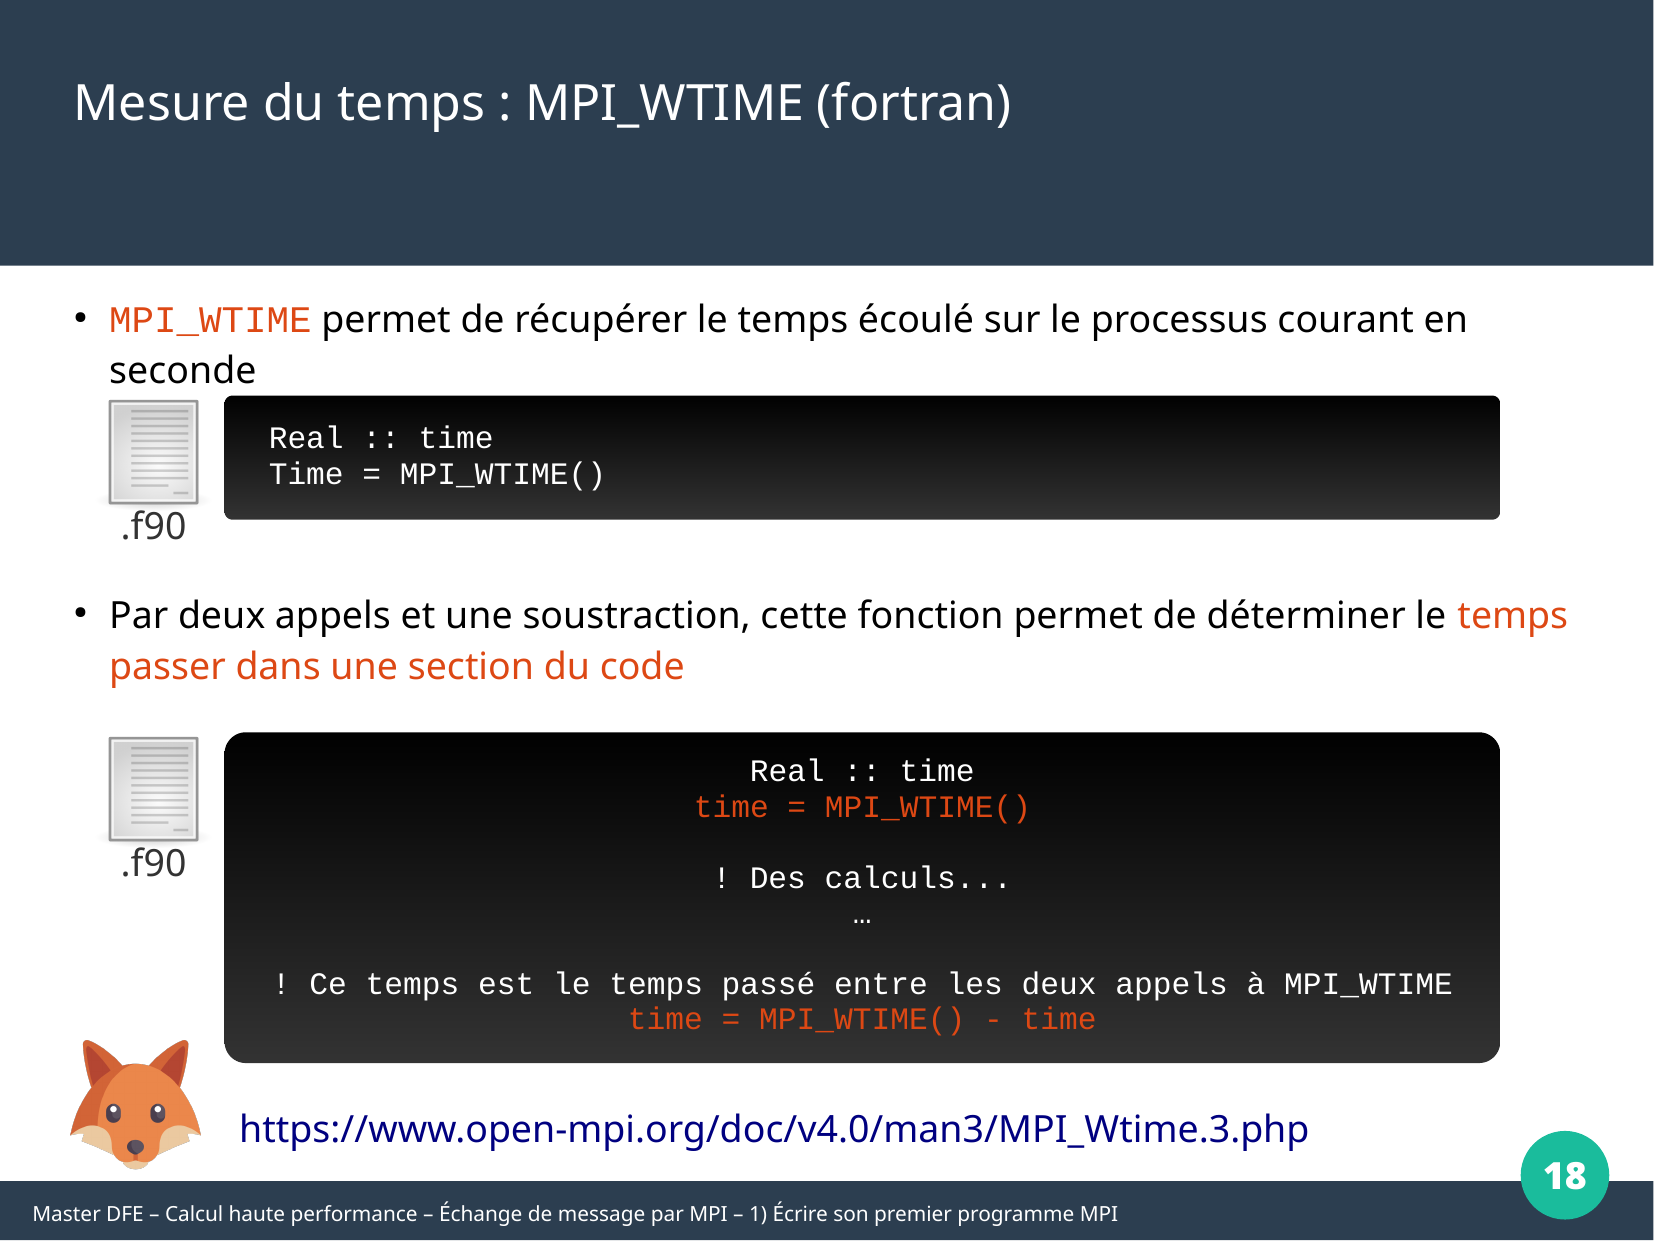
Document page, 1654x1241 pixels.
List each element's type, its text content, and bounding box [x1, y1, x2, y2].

text_box MPI_WTIME permet de récupérer le temps écoulé sur le processus courant en seconde [59, 285, 1619, 355]
text_box .f90 [76, 492, 231, 558]
text_box Real :: time Time = MPI_WTIME() [253, 415, 1465, 514]
text_box Par deux appels et une soustraction, cette fonction permet de déterminer le temps passer dans une section du code [59, 580, 1619, 698]
text_box https://www.open-mpi.org/doc/v4.0/man3/MPI_Wtime.3.php [224, 1094, 1489, 1164]
text_box .f90 [76, 828, 231, 895]
text_box Mesure du temps : MPI_WTIME (fortran) [59, 59, 1619, 254]
text_box [224, 395, 1501, 520]
picture [94, 395, 213, 492]
text_box Master DFE – Calcul haute performance – Échange de message par MPI – 1) Écrire son premier programme MPI [17, 1191, 1436, 1235]
picture [94, 732, 213, 828]
text_box Real :: time time = MPI_WTIME() ! Des calculs... … ! Ce temps est le temps passé entre les deux appels à MPI_WTIME time = MPI_WTIME() - time [224, 732, 1501, 1064]
picture [70, 1039, 201, 1170]
